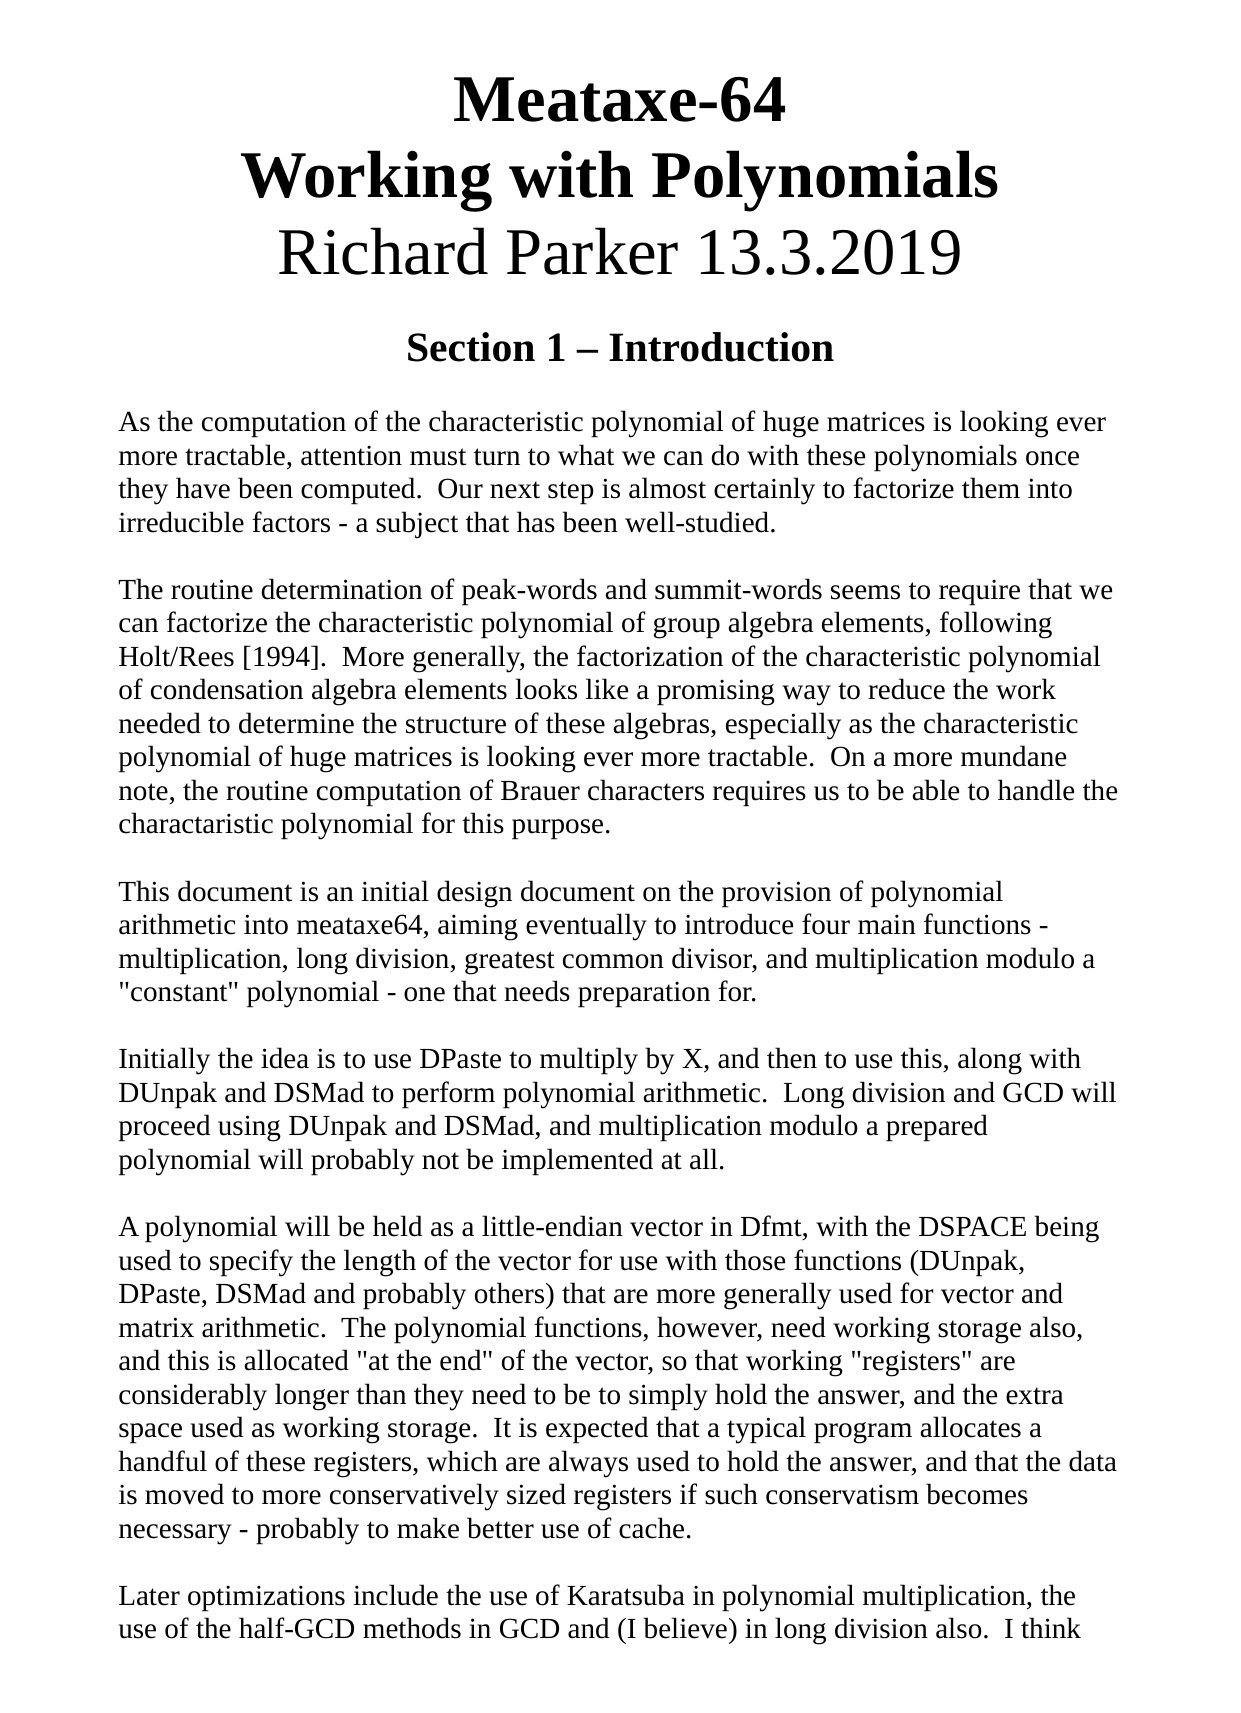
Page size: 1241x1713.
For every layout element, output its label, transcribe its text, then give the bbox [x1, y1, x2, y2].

text This document is an initial design document on the provision of polynomial arithmetic into meataxe64, aiming eventually to introduce four main functions - multiplication, long division, greatest common divisor, and multiplication modulo a "constant" polynomial - one that needs preparation for. [118, 874, 1122, 1008]
text The routine determination of peak-words and summit-words seems to require that we can factorize the characteristic polynomial of group algebra elements, following Holt/Rees [1994]. More generally, the factorization of the characteristic polynomial of condensation algebra elements looks like a promising way to reduce the work needed to determine the structure of these algebras, especially as the characteristic polynomial of huge matrices is looking ever more tractable. On a more mundane note, the routine computation of Brauer characters requires us to be able to handle the charactaristic polynomial for this purpose. [118, 572, 1122, 840]
text As the computation of the characteristic polynomial of huge matrices is looking ever more tractable, attention must turn to what we can do with these polynomials once they have been computed. Our next step is almost certainly to factorize them into irreducible factors - a subject that has been well-studied. [118, 404, 1122, 538]
text Working with Polynomials [118, 136, 1122, 212]
text Meataxe-64 [118, 59, 1122, 136]
text Section 1 – Introduction [118, 323, 1122, 371]
text A polynomial will be held as a little-endian vector in Dfmt, with the DSPACE being used to specify the length of the vector for use with those functions (DUnpak, DPaste, DSMad and probably others) that are more generally used for vector and matrix arithmetic. The polynomial functions, however, need working storage also, and this is allocated "at the end" of the vector, so that working "registers" are considerably longer than they need to be to simply hold the answer, and the extra space used as working storage. It is expected that a typical program allocates a handful of these registers, which are always used to hold the answer, and that the data is moved to more conservatively sized registers if such conservatism becomes necessary - probably to make better use of cache. [118, 1209, 1122, 1544]
text Richard Parker 13.3.2019 [118, 212, 1122, 289]
text Initially the idea is to use DPaste to multiply by X, and then to use this, along with DUnpak and DSMad to perform polynomial arithmetic. Long division and GCD will proceed using DUnpak and DSMad, and multiplication modulo a prepared polynomial will probably not be implemented at all. [118, 1041, 1122, 1176]
text Later optimizations include the use of Karatsuba in polynomial multiplication, the use of the half-GCD methods in GCD and (I believe) in long division also. I think [118, 1578, 1122, 1645]
